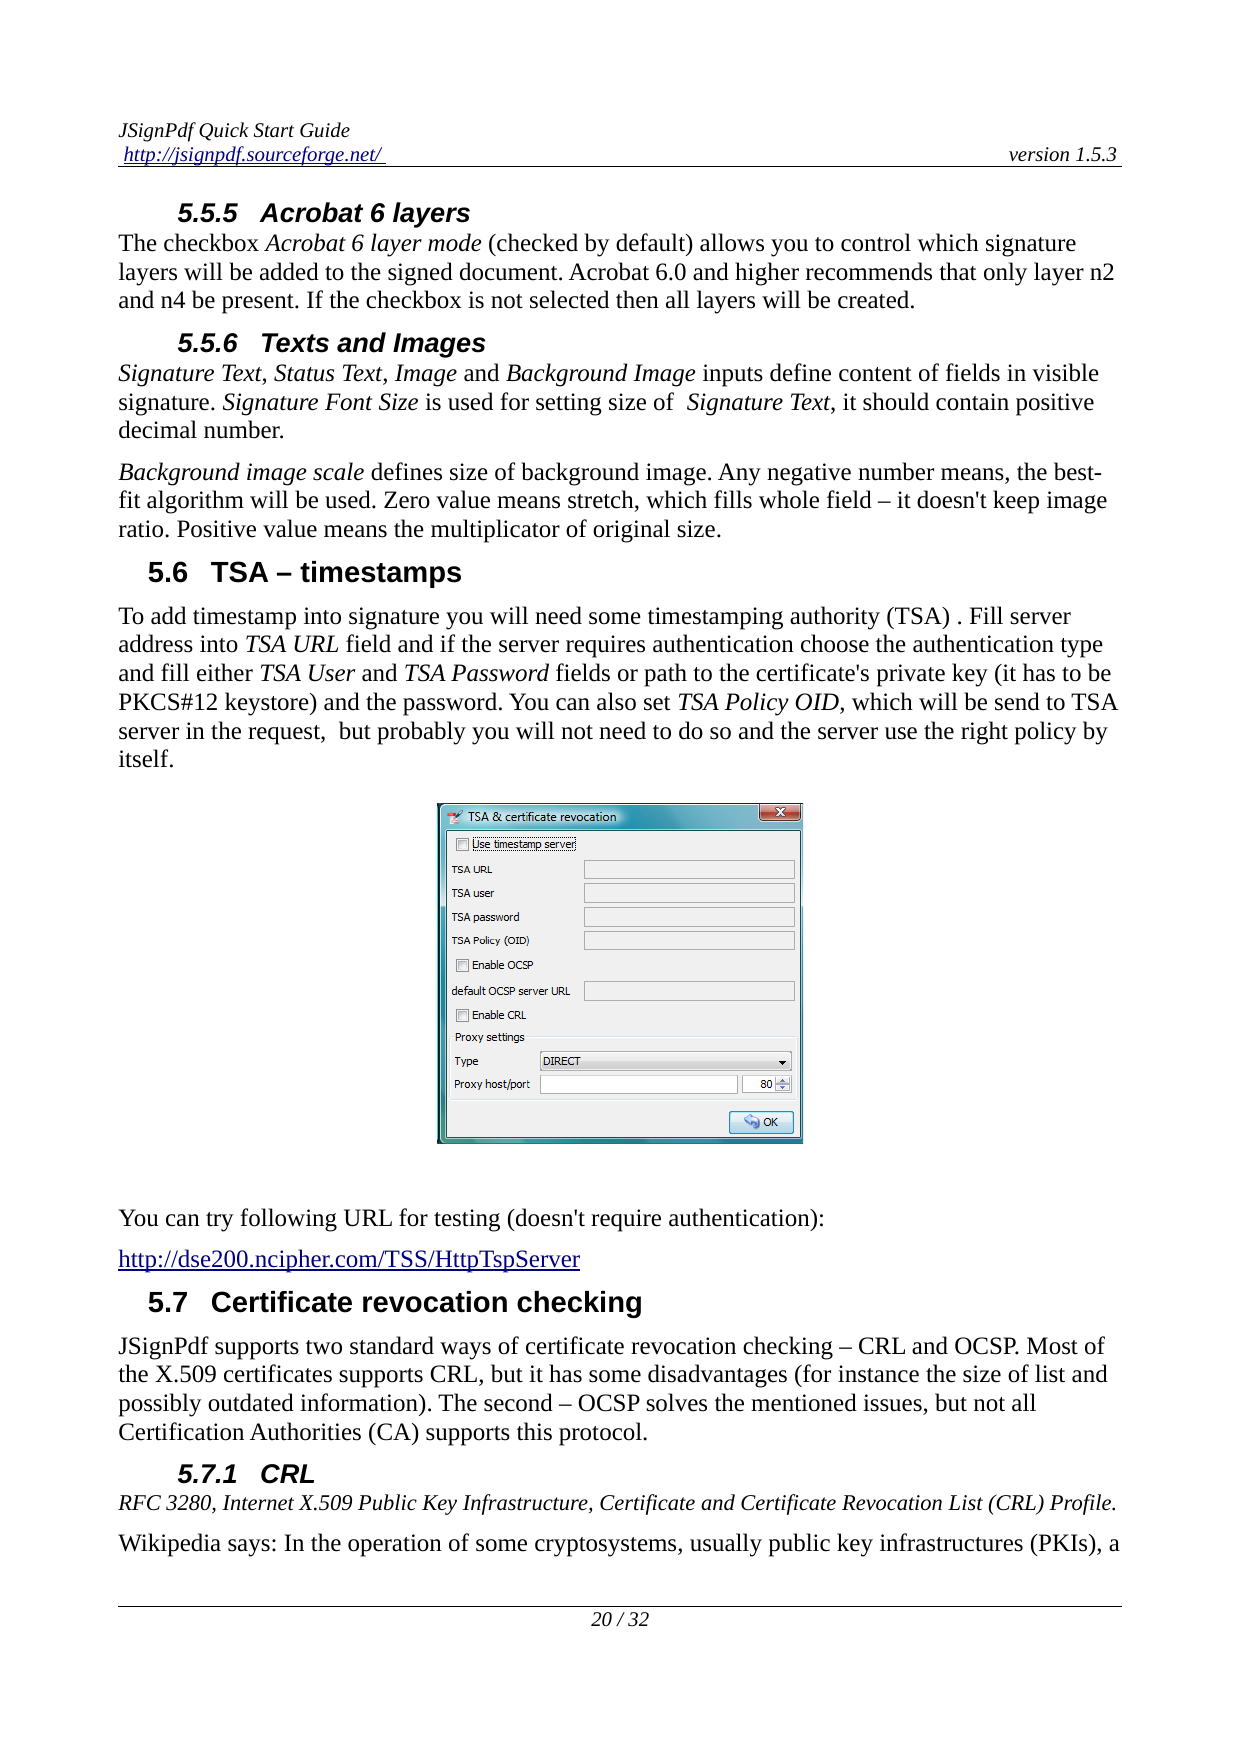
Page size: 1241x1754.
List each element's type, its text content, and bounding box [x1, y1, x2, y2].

text You can try following URL for testing (doesn't require authentication): [118, 1203, 1122, 1232]
text To add timestamp into signature you will need some timestamping authority (TSA) . Fill server address into TSA URL field and if the server requires authentication choose the authentication type and fill either TSA User and TSA Password fields or path to the certificate's private key (it has to be PKCS#12 keystore) and the password. You can also set TSA Policy OID, which will be send to TSA server in the request, but probably you will not need to do so and the server use the right policy by itself. [118, 601, 1122, 773]
text Wikipedia says: In the operation of some cryptosystems, usually public key infrastructures (PKIs), a [118, 1528, 1122, 1557]
text RFC 3280, Internet X.509 Public Key Infrastructure, Certificate and Certificate Revocation List (CRL) Profile. [118, 1489, 1122, 1515]
subtitle CRL [177, 1458, 1122, 1489]
text Background image scale defines size of background image. Any negative number means, the best-fit algorithm will be used. Zero value means stretch, which fills whole field – it doesn't keep image ratio. Positive value means the multiplicator of original size. [118, 457, 1122, 543]
text JSignPdf supports two standard ways of certificate revocation checking – CRL and OCSP. Most of the X.509 certificates supports CRL, but it has some disadvantages (for instance the size of list and possibly outdated information). The second – OCSP solves the mentioned issues, but not all Certification Authorities (CA) supports this protocol. [118, 1331, 1122, 1446]
picture [437, 803, 804, 1144]
text http://dse200.ncipher.com/TSS/HttpTspServer [118, 1244, 1122, 1273]
subtitle Certificate revocation checking [148, 1286, 1116, 1319]
subtitle Acrobat 6 layers [177, 197, 1122, 228]
subtitle TSA – timestamps [148, 556, 1116, 589]
subtitle Texts and Images [177, 327, 1122, 358]
text Signature Text, Status Text, Image and Background Image inputs define content of fields in visible signature. Signature Font Size is used for setting size of Signature Text, it should contain positive decimal number. [118, 358, 1122, 444]
text The checkbox Acrobat 6 layer mode (checked by default) allows you to control which signature layers will be added to the signed document. Acrobat 6.0 and higher recommends that only layer n2 and n4 be present. If the checkbox is not selected then all layers will be created. [118, 228, 1122, 314]
